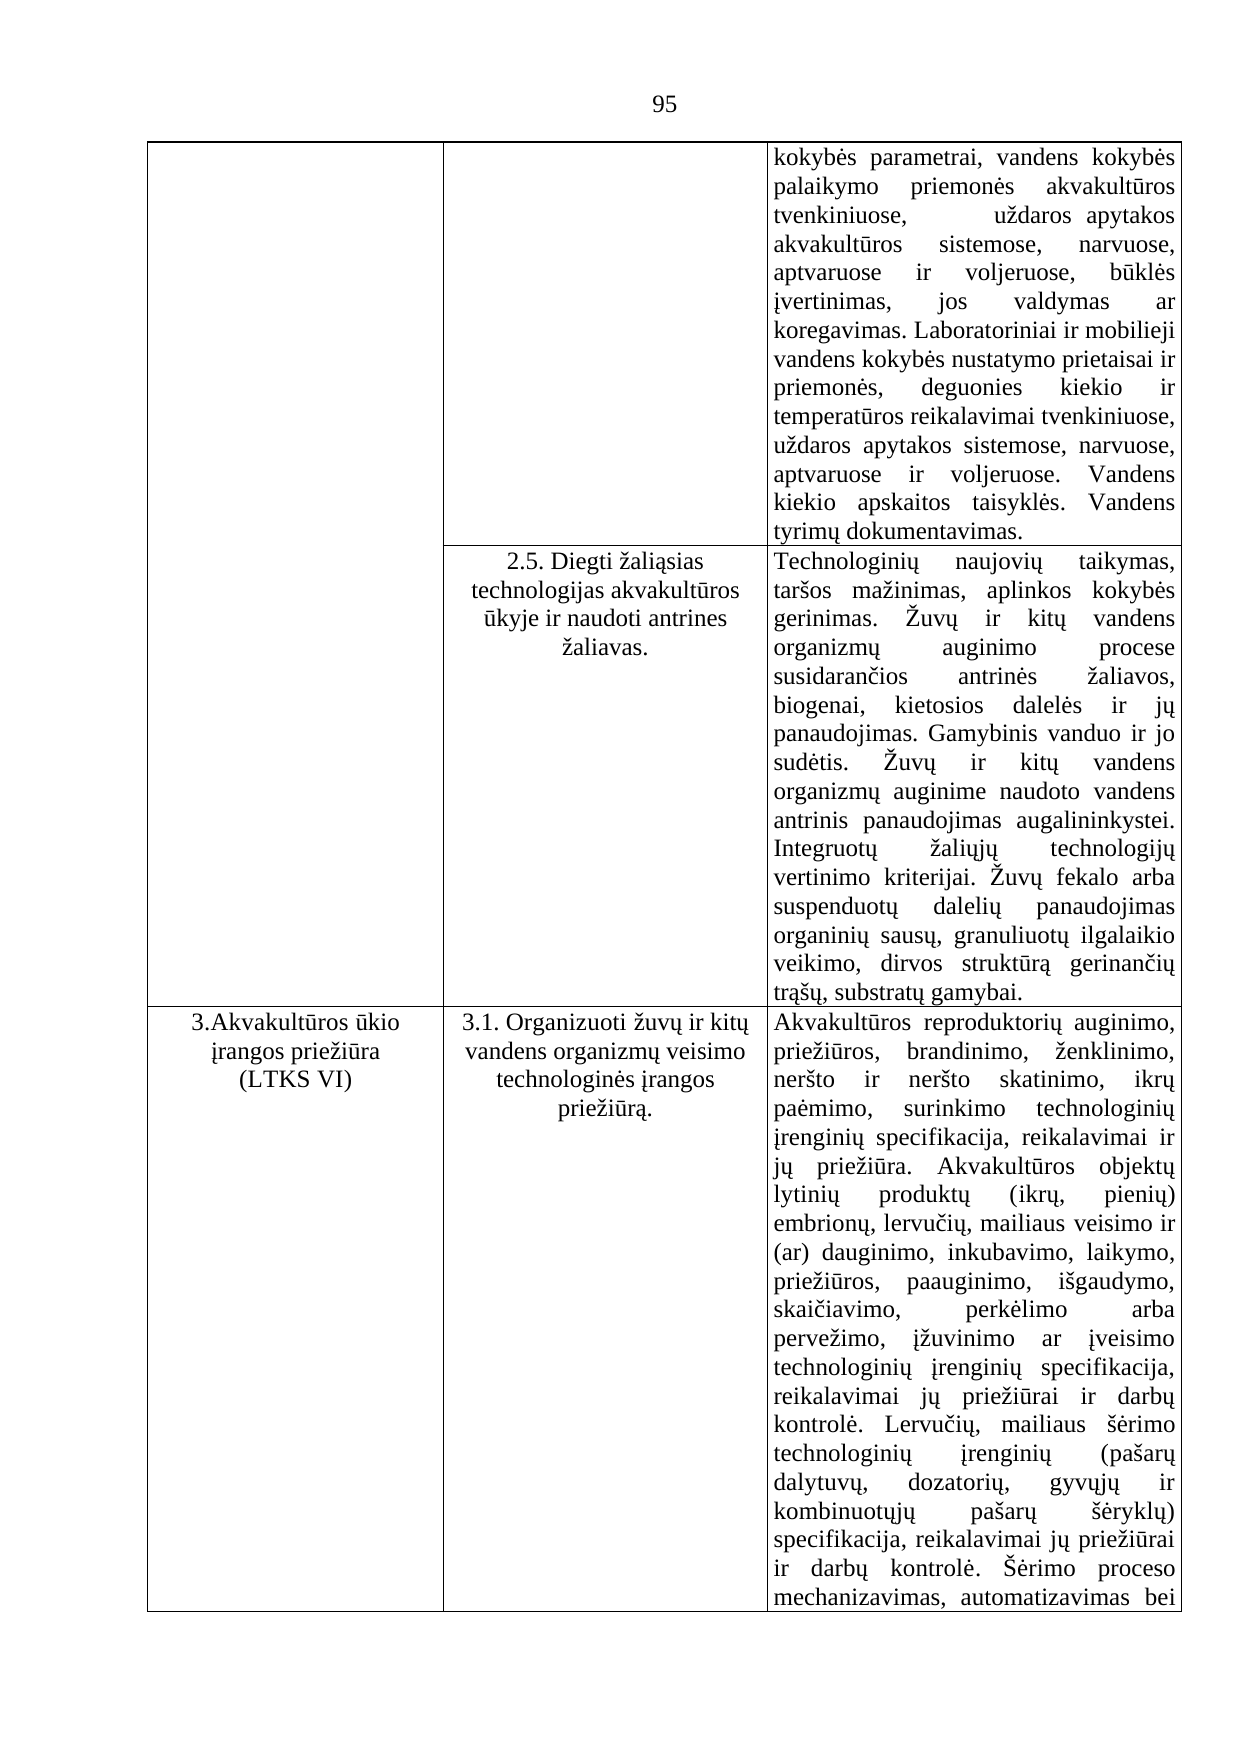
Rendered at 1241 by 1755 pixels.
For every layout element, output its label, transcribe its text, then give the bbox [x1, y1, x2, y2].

table_cell kokybės parametrai, vandens kokybės palaikymo priemonės akvakultūros tvenkiniuose, uždaros apytakos akvakultūros sistemose, narvuose, aptvaruose ir voljeruose, būklės įvertinimas, jos valdymas ar koregavimas. Laboratoriniai ir mobilieji vandens kokybės nustatymo prietaisai ir priemonės, deguonies kiekio ir temperatūros reikalavimai tvenkiniuose, uždaros apytakos sistemose, narvuose, aptvaruose ir voljeruose. Vandens kiekio apskaitos taisyklės. Vandens tyrimų dokumentavimas. [768, 143, 1181, 545]
table_cell 3.Akvakultūros ūkio įrangos priežiūra (LTKS VI) [148, 1007, 443, 1611]
table_cell [444, 143, 767, 545]
table_cell 3.1. Organizuoti žuvų ir kitų vandens organizmų veisimo technologinės įrangos priežiūrą. [444, 1007, 767, 1611]
table_cell [148, 143, 443, 1006]
table_cell Akvakultūros reproduktorių auginimo, priežiūros, brandinimo, ženklinimo, neršto ir neršto skatinimo, ikrų paėmimo, surinkimo technologinių įrenginių specifikacija, reikalavimai ir jų priežiūra. Akvakultūros objektų lytinių produktų (ikrų, pienių) embrionų, lervučių, mailiaus veisimo ir (ar) dauginimo, inkubavimo, laikymo, priežiūros, paauginimo, išgaudymo, skaičiavimo, perkėlimo arba pervežimo, įžuvinimo ar įveisimo technologinių įrenginių specifikacija, reikalavimai jų priežiūrai ir darbų kontrolė. Lervučių, mailiaus šėrimo technologinių įrenginių (pašarų dalytuvų, dozatorių, gyvųjų ir kombinuotųjų pašarų šėryklų) specifikacija, reikalavimai jų priežiūrai ir darbų kontrolė. Šėrimo proceso mechanizavimas, automatizavimas bei [768, 1007, 1181, 1611]
table_cell Technologinių naujovių taikymas, taršos mažinimas, aplinkos kokybės gerinimas. Žuvų ir kitų vandens organizmų auginimo procese susidarančios antrinės žaliavos, biogenai, kietosios dalelės ir jų panaudojimas. Gamybinis vanduo ir jo sudėtis. Žuvų ir kitų vandens organizmų auginime naudoto vandens antrinis panaudojimas augalininkystei. Integruotų žaliųjų technologijų vertinimo kriterijai. Žuvų fekalo arba suspenduotų dalelių panaudojimas organinių sausų, granuliuotų ilgalaikio veikimo, dirvos struktūrą gerinančių trąšų, substratų gamybai. [768, 546, 1181, 1006]
table_cell 2.5. Diegti žaliąsias technologijas akvakultūros ūkyje ir naudoti antrines žaliavas. [444, 546, 767, 1006]
